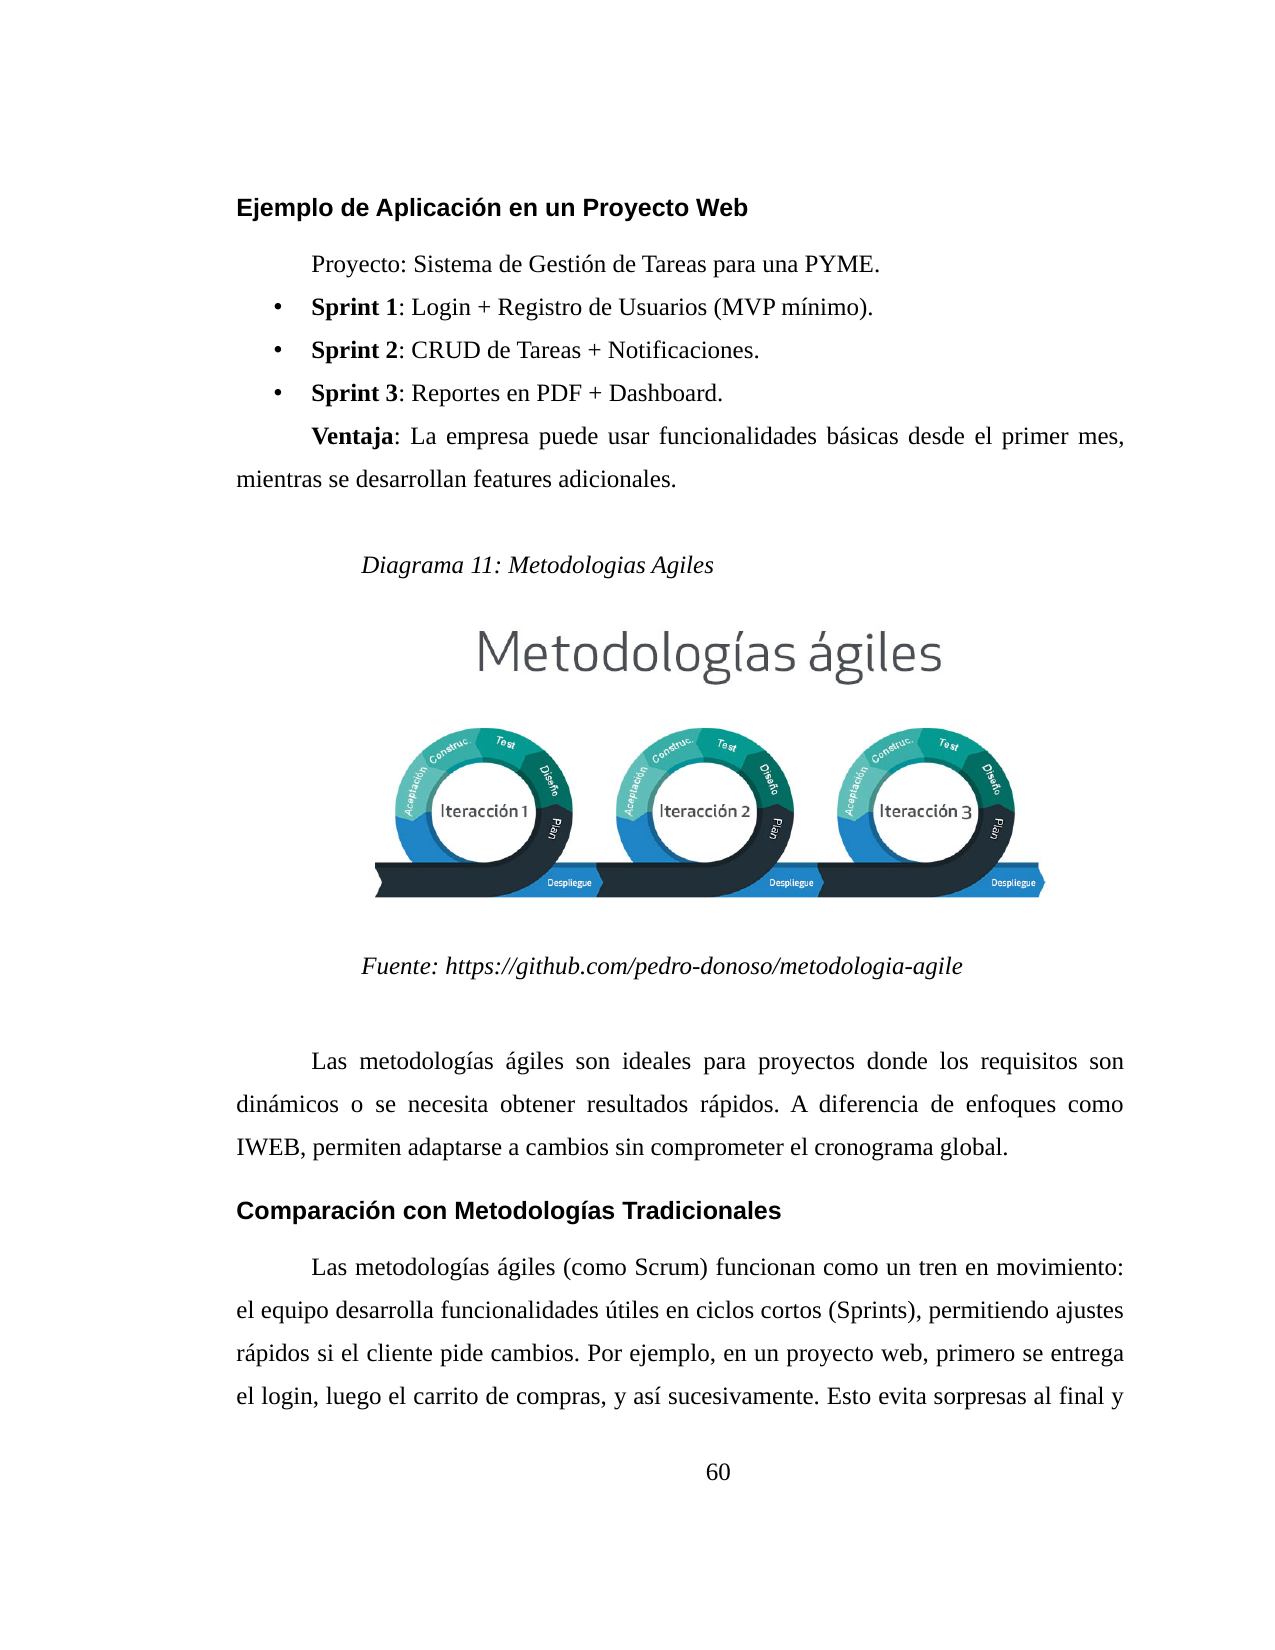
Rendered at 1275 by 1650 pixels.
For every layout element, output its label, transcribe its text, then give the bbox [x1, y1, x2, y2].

list Sprint 1: Login + Registro de Usuarios (MVP mínimo). [274, 292, 1125, 321]
text Diagrama 11: Metodologias Agiles [311, 551, 1191, 579]
text Las metodologías ágiles (como Scrum) funcionan como un tren en movimiento: el equipo desarrolla funcionalidades útiles en ciclos cortos (Sprints), permitiendo ajustes rápidos si el cliente pide cambios. Por ejemplo, en un proyecto web, primero se entrega el login, luego el carrito de compras, y así sucesivamente. Esto evita sorpresas al final y [236, 1252, 1125, 1410]
text Fuente: https://github.com/pedro-donoso/metodologia-agile [311, 951, 1191, 979]
picture [361, 579, 1057, 951]
subtitle Comparación con Metodologías Tradicionales [236, 1196, 1125, 1225]
subtitle Ejemplo de Aplicación en un Proyecto Web [236, 150, 1125, 222]
text Ventaja: La empresa puede usar funcionalidades básicas desde el primer mes, mientras se desarrollan features adicionales. [236, 421, 1125, 493]
list Sprint 2: CRUD de Tareas + Notificaciones. [274, 335, 1125, 364]
text Las metodologías ágiles son ideales para proyectos donde los requisitos son dinámicos o se necesita obtener resultados rápidos. A diferencia de enfoques como IWEB, permiten adaptarse a cambios sin comprometer el cronograma global. [236, 1046, 1125, 1161]
list Sprint 3: Reportes en PDF + Dashboard. [274, 378, 1125, 407]
text Proyecto: Sistema de Gestión de Tareas para una PYME. [236, 249, 1125, 277]
